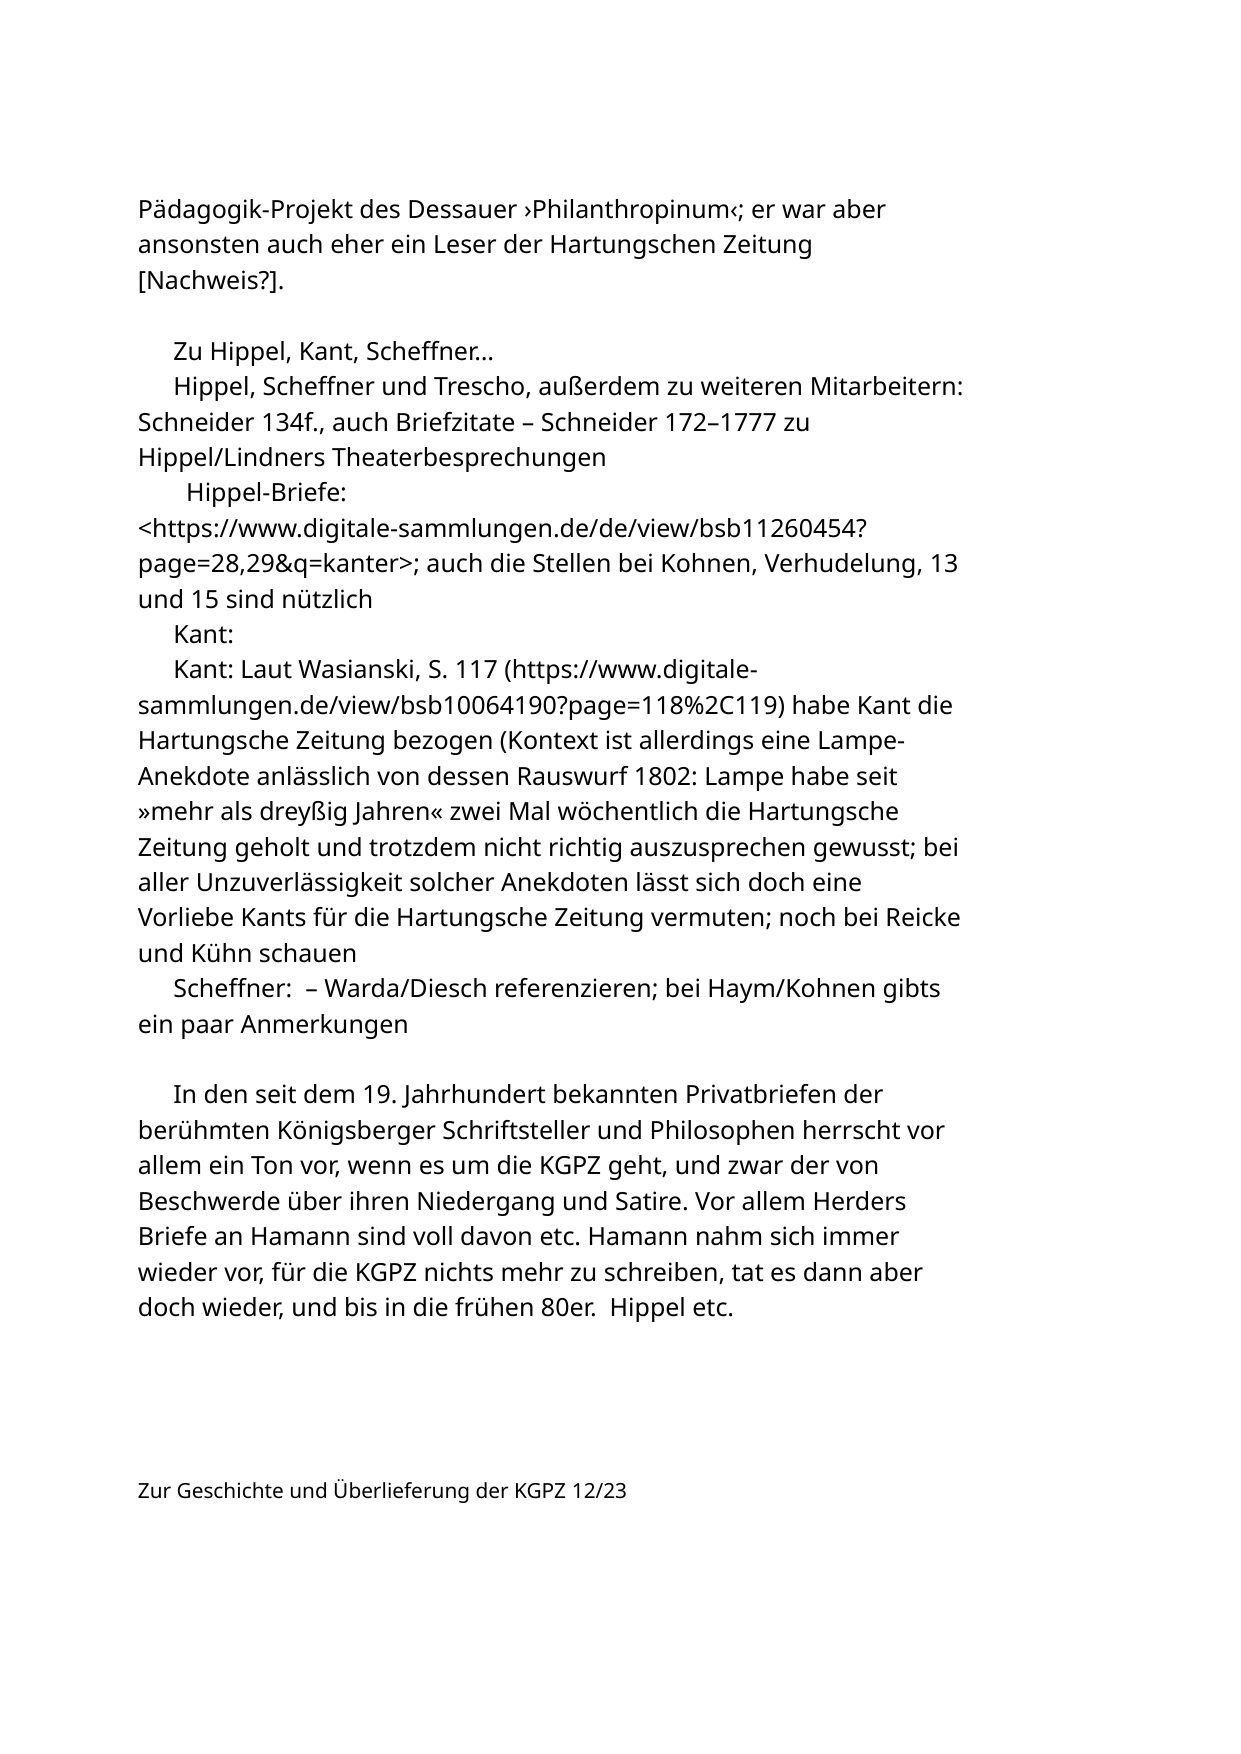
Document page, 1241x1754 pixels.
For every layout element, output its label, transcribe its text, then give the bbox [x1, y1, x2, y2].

text Pädagogik-Projekt des Dessauer ›Philanthropinum‹; er war aber ansonsten auch eher ein Leser der Hartungschen Zeitung [Nachweis?]. [138, 190, 964, 296]
text Hippel, Scheffner und Trescho, außerdem zu weiteren Mitarbeitern: Schneider 134f., auch Briefzitate – Schneider 172–1777 zu Hippel/Lindners Theaterbesprechungen [138, 367, 964, 473]
text Hippel-Briefe: <https://www.digitale-sammlungen.de/de/view/bsb11260454?page=28,29&q=kanter>; auch die Stellen bei Kohnen, Verhudelung, 13 und 15 sind nützlich [138, 473, 964, 615]
text In den seit dem 19. Jahrhundert bekannten Privatbriefen der berühmten Königsberger Schriftsteller und Philosophen herrscht vor allem ein Ton vor, wenn es um die KGPZ geht, und zwar der von Beschwerde über ihren Niedergang und Satire. Vor allem Herders Briefe an Hamann sind voll davon etc. Hamann nahm sich immer wieder vor, für die KGPZ nichts mehr zu schreiben, tat es dann aber doch wieder, und bis in die frühen 80er. Hippel etc. [138, 1076, 964, 1323]
text Scheffner: – Warda/Diesch referenzieren; bei Haym/Kohnen gibts ein paar Anmerkungen [138, 969, 964, 1040]
text Kant: Laut Wasianski, S. 117 (https://www.digitale-sammlungen.de/view/bsb10064190?page=118%2C119) habe Kant die Hartungsche Zeitung bezogen (Kontext ist allerdings eine Lampe-Anekdote anlässlich von dessen Rauswurf 1802: Lampe habe seit »mehr als dreyßig Jahren« zwei Mal wöchentlich die Hartungsche Zeitung geholt und trotzdem nicht richtig auszusprechen gewusst; bei aller Unzuverlässigkeit solcher Anekdoten lässt sich doch eine Vorliebe Kants für die Hartungsche Zeitung vermuten; noch bei Reicke und Kühn schauen [138, 651, 964, 969]
text Kant: [138, 615, 964, 651]
text Zu Hippel, Kant, Scheffner… [138, 332, 964, 367]
